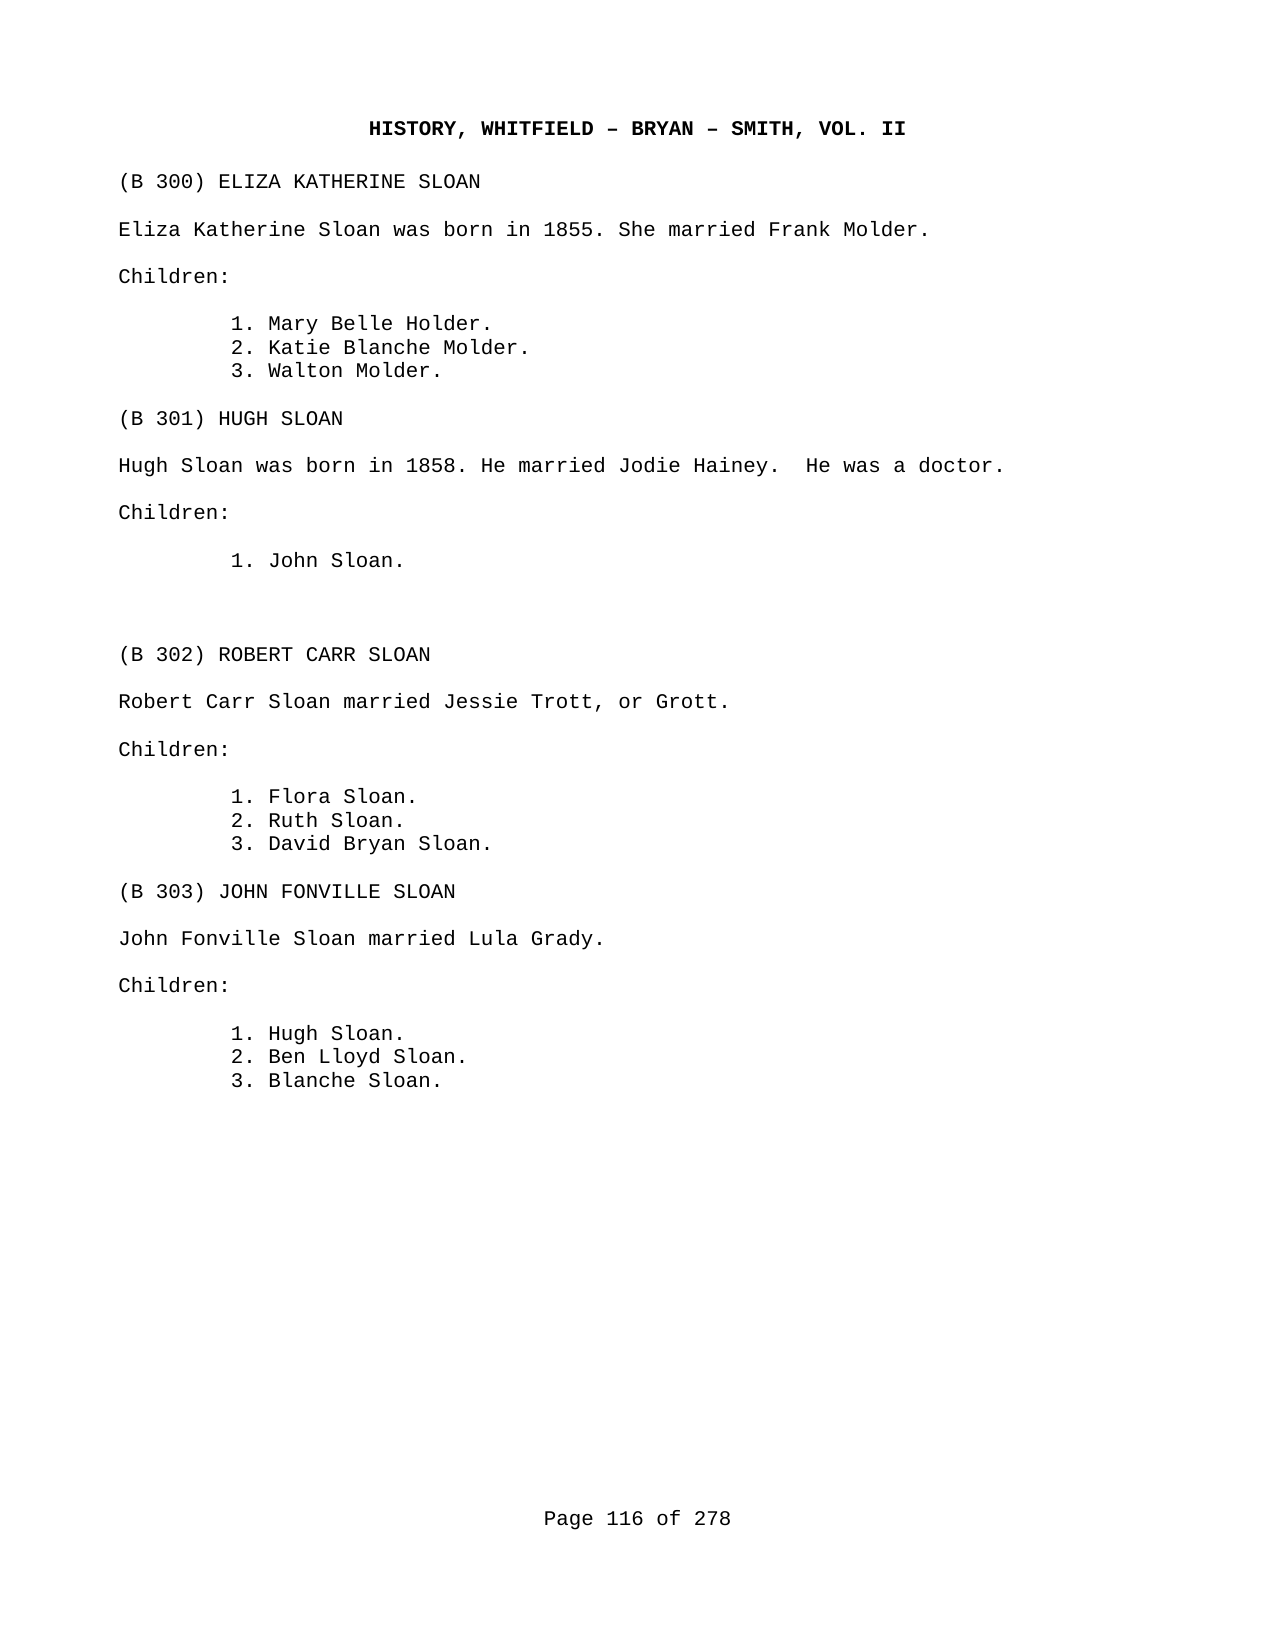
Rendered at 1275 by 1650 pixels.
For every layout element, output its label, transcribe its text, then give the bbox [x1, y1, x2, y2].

text Hugh Sloan was born in 1858. He married Jodie Hainey. He was a doctor. [118, 455, 1157, 479]
text (B 300) ELIZA KATHERINE SLOAN [118, 171, 1157, 195]
text 3. Walton Molder. [118, 360, 1157, 384]
text Eliza Katherine Sloan was born in 1855. She married Frank Molder. [118, 218, 1157, 242]
text 3. Blanche Sloan. [118, 1070, 1157, 1093]
text (B 302) ROBERT CARR SLOAN [118, 644, 1157, 668]
text 1. Mary Belle Holder. [118, 313, 1157, 337]
text Robert Carr Sloan married Jessie Trott, or Grott. [118, 691, 1157, 715]
text Children: [118, 266, 1157, 289]
text 2. Ben Lloyd Sloan. [118, 1046, 1157, 1070]
text John Fonville Sloan married Lula Grady. [118, 928, 1157, 952]
text 3. David Bryan Sloan. [118, 833, 1157, 857]
text 1. Hugh Sloan. [118, 1022, 1157, 1046]
text 1. Flora Sloan. [118, 786, 1157, 810]
text 1. John Sloan. [118, 549, 1157, 573]
text Children: [118, 502, 1157, 526]
text 2. Katie Blanche Molder. [118, 337, 1157, 360]
text (B 301) HUGH SLOAN [118, 408, 1157, 431]
text Children: [118, 739, 1157, 762]
text Children: [118, 975, 1157, 999]
text (B 303) JOHN FONVILLE SLOAN [118, 881, 1157, 904]
text 2. Ruth Sloan. [118, 810, 1157, 833]
